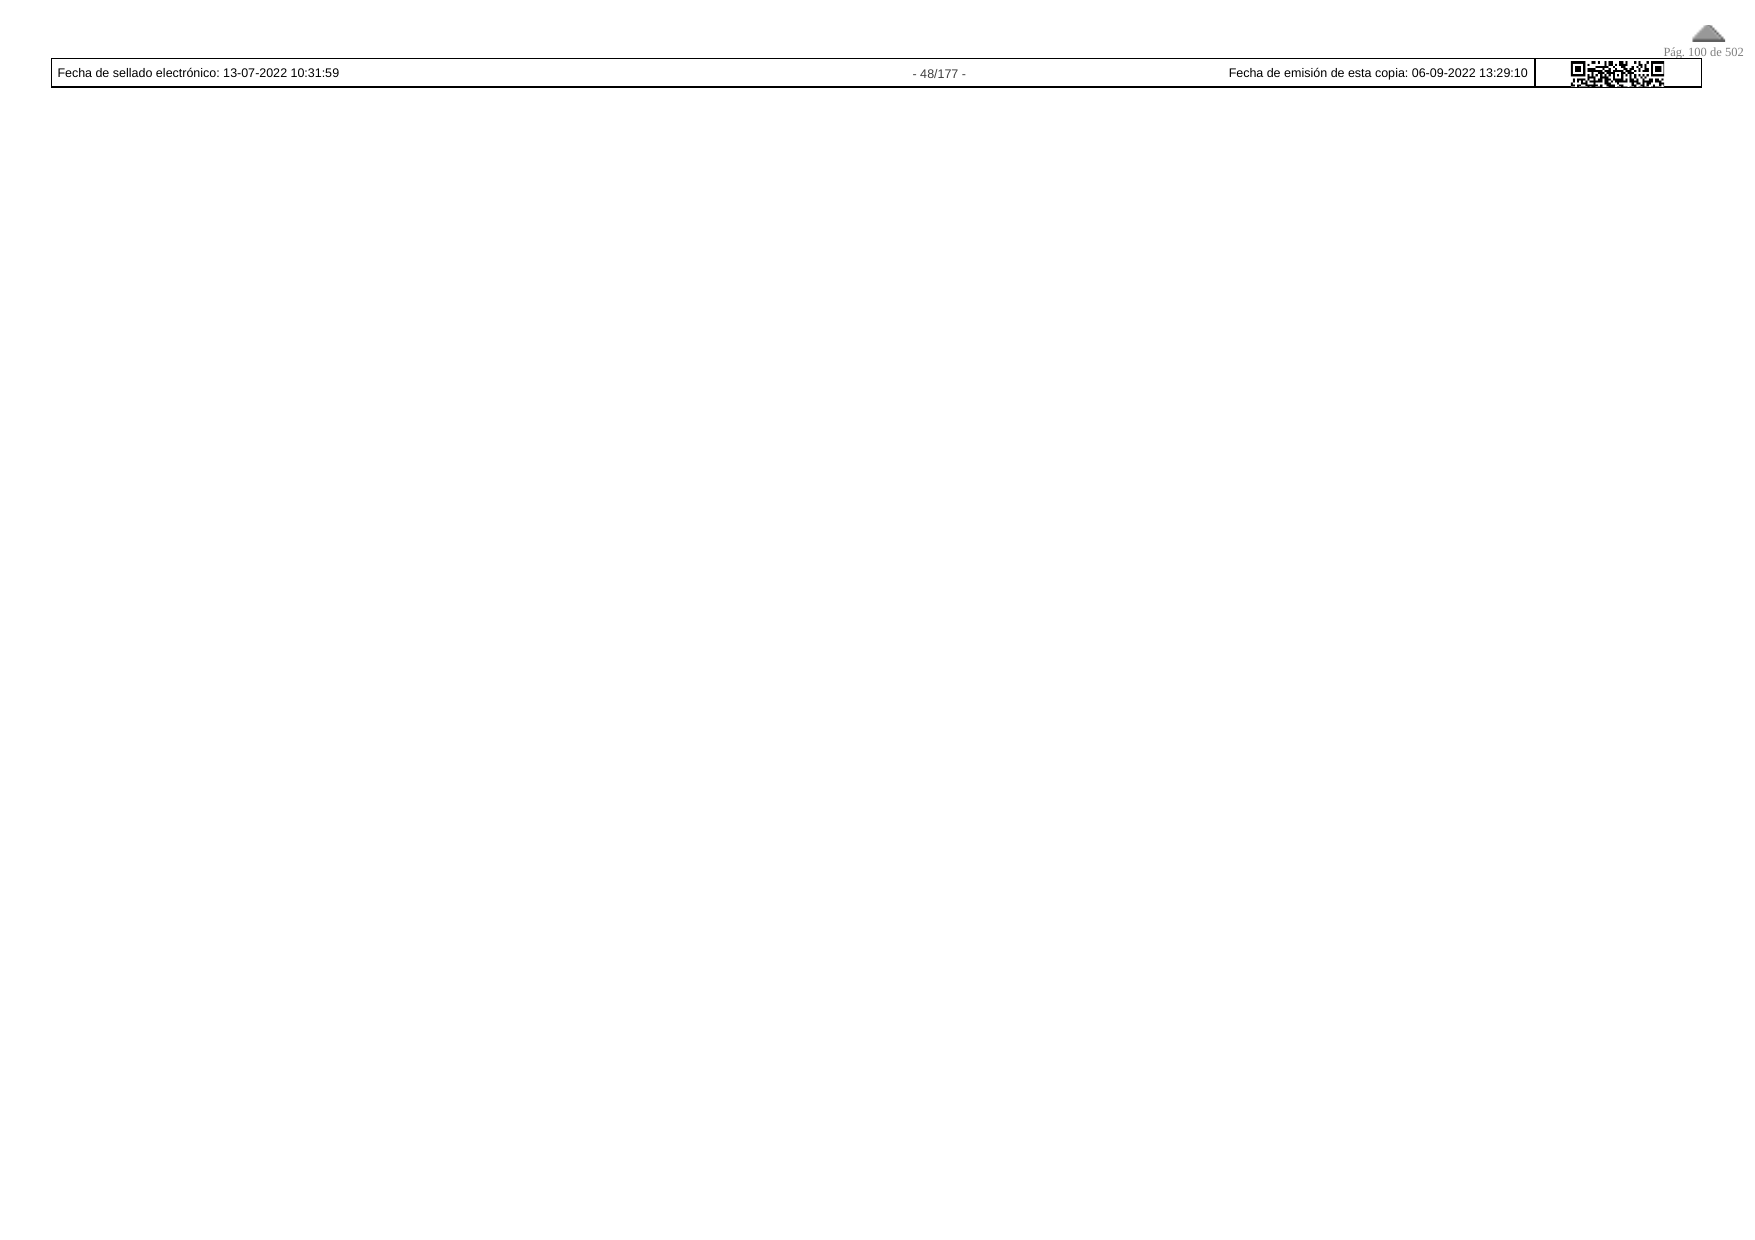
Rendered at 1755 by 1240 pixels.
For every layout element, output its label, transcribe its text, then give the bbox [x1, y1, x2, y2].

picture [1570, 61, 1665, 87]
table_cell Fecha de sellado electrónico: 13-07-2022 10:31:59 - 48/177 - Fecha de emisión de esta copia: 06-09-2022 13:29:10 [52, 59, 1534, 86]
table_header [1536, 59, 1661, 86]
table_header [1665, 61, 1701, 86]
picture [1691, 25, 1726, 42]
